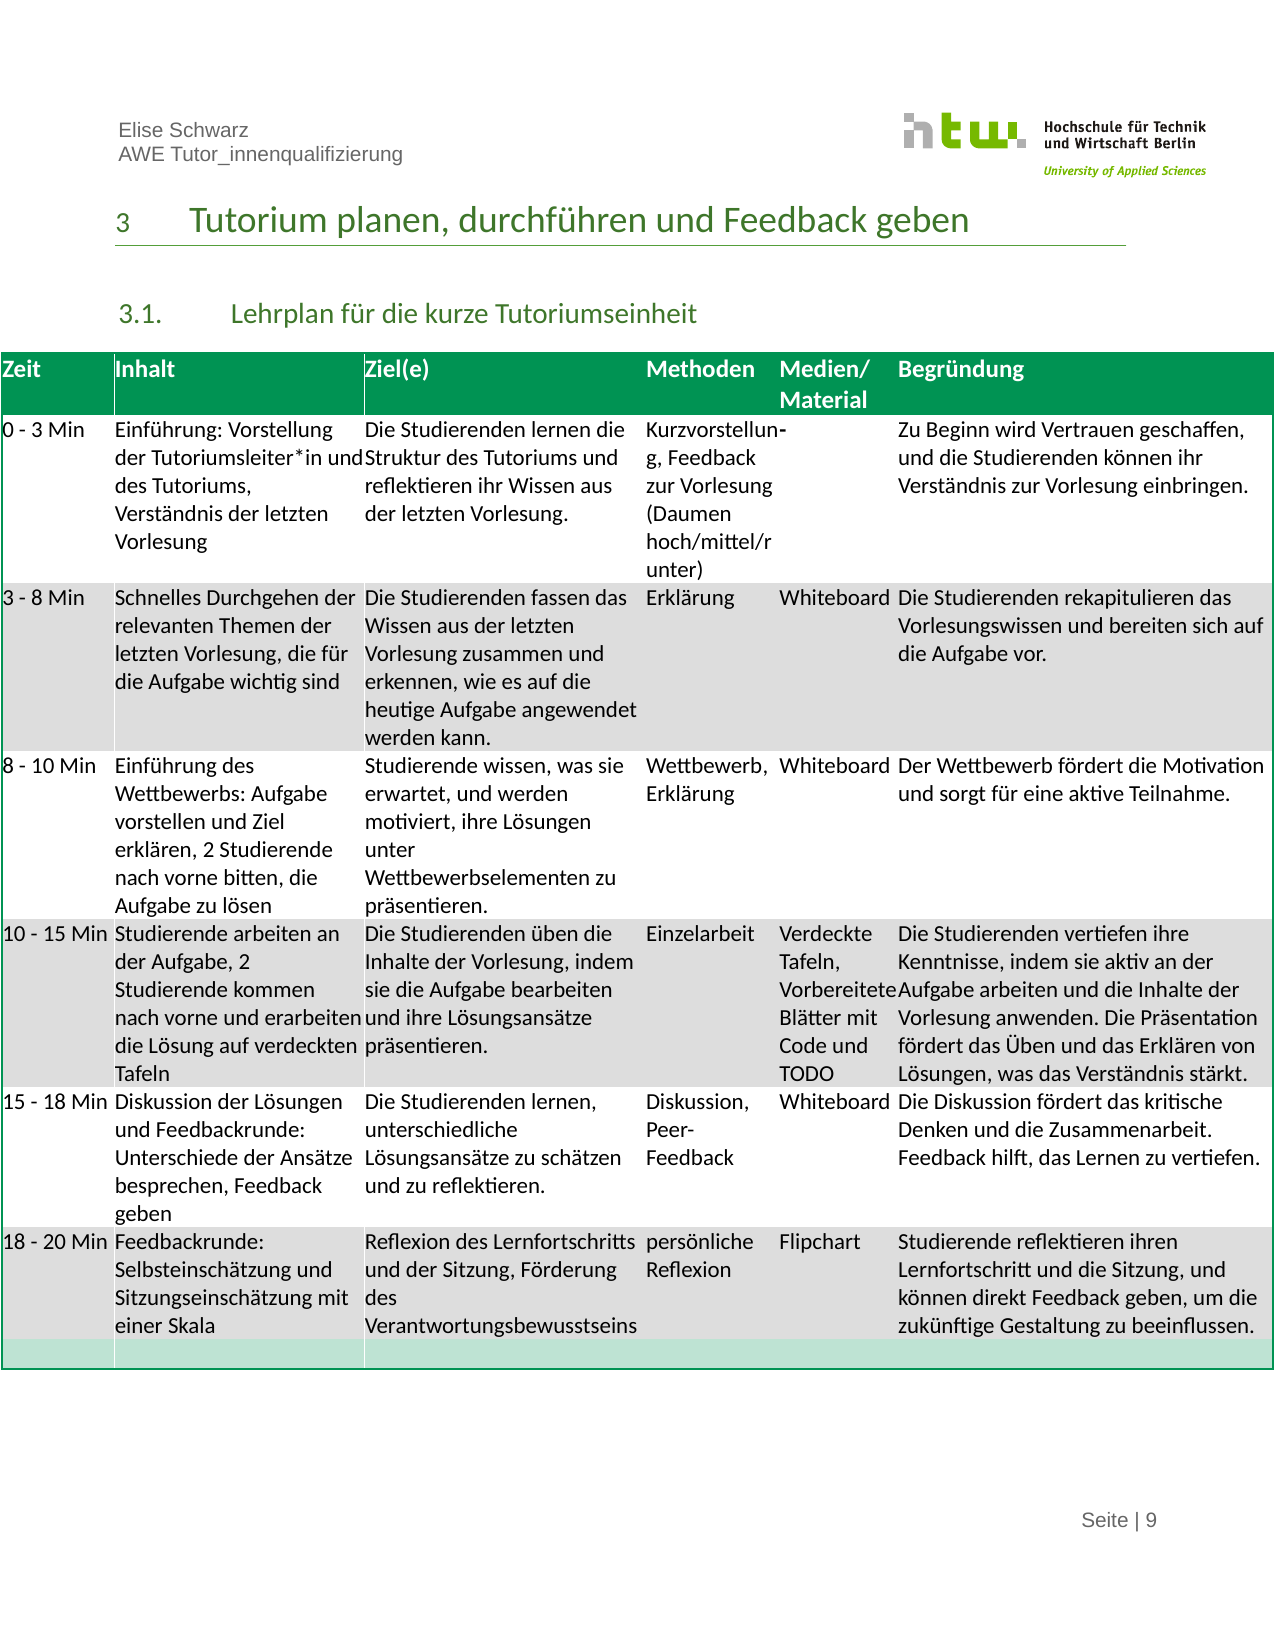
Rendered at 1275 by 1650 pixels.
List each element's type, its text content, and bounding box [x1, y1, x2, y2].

table_cell Whiteboard [779, 1087, 898, 1227]
table_cell Whiteboard [779, 583, 898, 751]
table_cell Einzelarbeit [646, 919, 779, 1087]
table_cell Kurzvorstellung, Feedback zur Vorlesung (Daumen hoch/mittel/runter) [646, 415, 779, 583]
table_cell [3, 1339, 114, 1368]
table_cell Die Studierenden üben die Inhalte der Vorlesung, indem sie die Aufgabe bearbeiten und ihre Lösungsansätze präsentieren. [365, 919, 646, 1087]
table_header Begründung [898, 354, 1272, 415]
table_cell Die Studierenden fassen das Wissen aus der letzten Vorlesung zusammen und erkennen, wie es auf die heutige Aufgabe angewendet werden kann. [365, 583, 646, 751]
subtitle Tutorium planen, durchführen und Feedback geben [115, 196, 1157, 285]
table_cell Reflexion des Lernfortschritts und der Sitzung, Förderung des Verantwortungsbewusstseins [365, 1227, 646, 1339]
table_cell Erklärung [646, 583, 779, 751]
table_header Medien/Material [779, 354, 898, 415]
table_cell Einführung des Wettbewerbs: Aufgabe vorstellen und Ziel erklären, 2 Studierende nach vorne bitten, die Aufgabe zu lösen [115, 751, 364, 919]
table_header Zeit [3, 354, 114, 415]
table_cell Verdeckte Tafeln, Vorbereitete Blätter mit Code und TODO [779, 919, 898, 1087]
table_cell [779, 1339, 898, 1368]
table_header Ziel(e) [365, 354, 646, 415]
table_header Inhalt [115, 354, 364, 415]
table_cell 8 - 10 Min [3, 751, 114, 919]
table_cell 15 - 18 Min [3, 1087, 114, 1227]
table_cell Studierende arbeiten an der Aufgabe, 2 Studierende kommen nach vorne und erarbeiten die Lösung auf verdeckten Tafeln [115, 919, 364, 1087]
table_cell [115, 1339, 364, 1368]
table_cell 18 - 20 Min [3, 1227, 114, 1339]
table_cell Die Studierenden rekapitulieren das Vorlesungswissen und bereiten sich auf die Aufgabe vor. [898, 583, 1272, 751]
table_cell Die Studierenden lernen, unterschiedliche Lösungsansätze zu schätzen und zu reflektieren. [365, 1087, 646, 1227]
table_cell Die Studierenden vertiefen ihre Kenntnisse, indem sie aktiv an der Aufgabe arbeiten und die Inhalte der Vorlesung anwenden. Die Präsentation fördert das Üben und das Erklären von Lösungen, was das Verständnis stärkt. [898, 919, 1272, 1087]
table_cell Einführung: Vorstellung der Tutoriumsleiter*in und des Tutoriums, Verständnis der letzten Vorlesung [115, 415, 364, 583]
table_cell Die Studierenden lernen die Struktur des Tutoriums und reflektieren ihr Wissen aus der letzten Vorlesung. [365, 415, 646, 583]
table_cell Feedbackrunde: Selbsteinschätzung und Sitzungseinschätzung mit einer Skala [115, 1227, 364, 1339]
table_cell 10 - 15 Min [3, 919, 114, 1087]
table_header Methoden [646, 354, 779, 415]
table_cell - [779, 415, 898, 583]
table_cell [898, 1339, 1272, 1368]
table_cell Wettbewerb, Erklärung [646, 751, 779, 919]
table_cell Studierende wissen, was sie erwartet, und werden motiviert, ihre Lösungen unter Wettbewerbselementen zu präsentieren. [365, 751, 646, 919]
table_cell 3 - 8 Min [3, 583, 114, 751]
table_cell Flipchart [779, 1227, 898, 1339]
table_cell Die Diskussion fördert das kritische Denken und die Zusammenarbeit. Feedback hilft, das Lernen zu vertiefen. [898, 1087, 1272, 1227]
table_cell Schnelles Durchgehen der relevanten Themen der letzten Vorlesung, die für die Aufgabe wichtig sind [115, 583, 364, 751]
table_cell 0 - 3 Min [3, 415, 114, 583]
table_cell [365, 1339, 646, 1368]
table_cell Der Wettbewerb fördert die Motivation und sorgt für eine aktive Teilnahme. [898, 751, 1272, 919]
table_cell Diskussion, Peer-Feedback [646, 1087, 779, 1227]
table_cell [646, 1339, 779, 1368]
table_cell Studierende reflektieren ihren Lernfortschritt und die Sitzung, und können direkt Feedback geben, um die zukünftige Gestaltung zu beeinflussen. [898, 1227, 1272, 1339]
list Lehrplan für die kurze Tutoriumseinheit [118, 295, 1157, 331]
table_cell Zu Beginn wird Vertrauen geschaffen, und die Studierenden können ihr Verständnis zur Vorlesung einbringen. [898, 415, 1272, 583]
table_cell Whiteboard [779, 751, 898, 919]
table_cell persönliche Reflexion [646, 1227, 779, 1339]
table_cell Diskussion der Lösungen und Feedbackrunde: Unterschiede der Ansätze besprechen, Feedback geben [115, 1087, 364, 1227]
